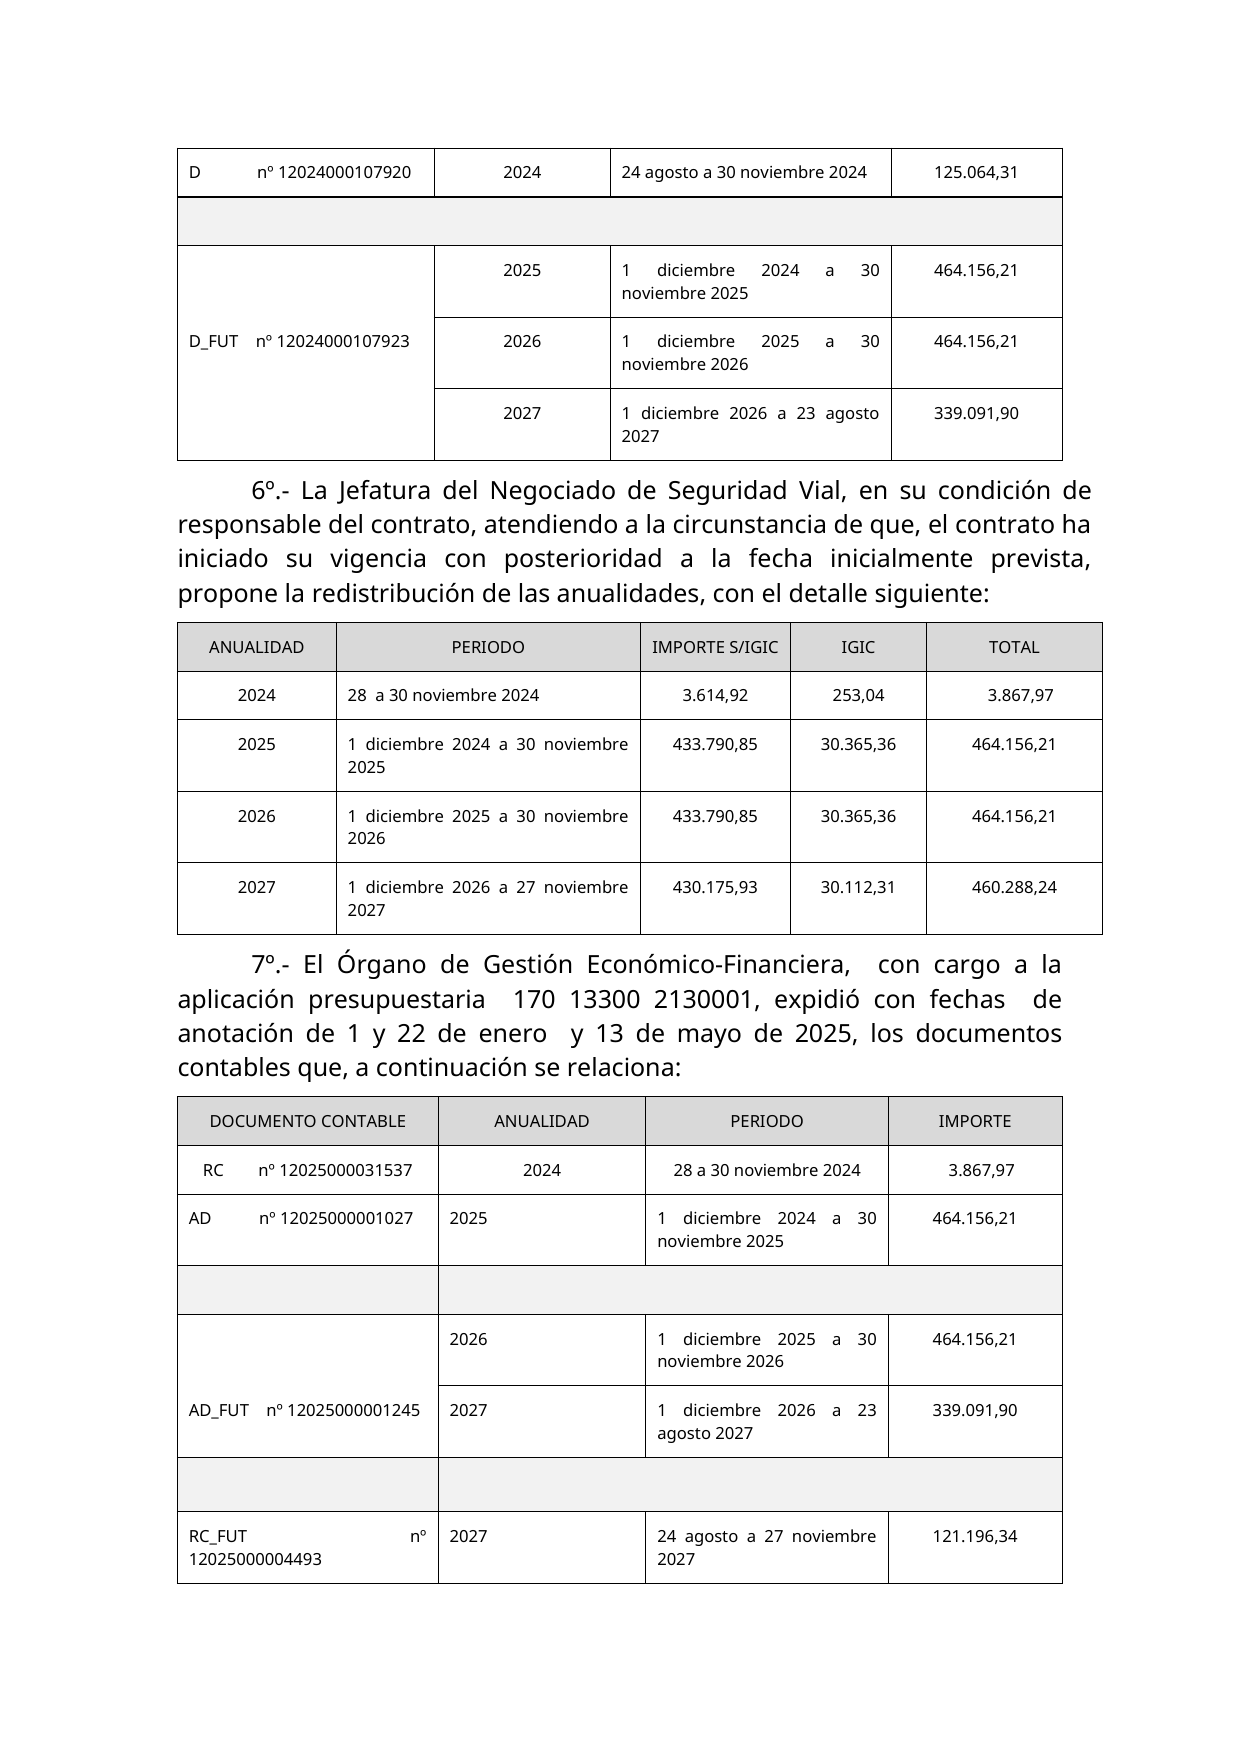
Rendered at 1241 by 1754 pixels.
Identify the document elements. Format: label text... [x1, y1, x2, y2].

table_cell 2024 [178, 672, 336, 719]
table_cell 1 diciembre 2024 a 30 noviembre 2025 [337, 720, 640, 791]
table_cell 2026 [178, 792, 336, 862]
table_header ANUALIDAD [439, 1097, 645, 1145]
table_cell 433.790,85 [641, 792, 790, 862]
table_cell 253,04 [791, 672, 926, 719]
table_cell [178, 246, 434, 317]
table_cell 2026 [439, 1315, 645, 1385]
table_cell 1 diciembre 2025 a 30 noviembre 2026 [611, 318, 891, 388]
table_cell 1 diciembre 2026 a 23 agosto 2027 [646, 1386, 888, 1457]
table_header PERIODO [646, 1097, 888, 1145]
table_cell [891, 198, 1062, 245]
table_cell [178, 1266, 438, 1314]
table_cell 464.156,21 [889, 1315, 1062, 1385]
table_cell RC_FUT nº 12025000004493 [178, 1512, 438, 1582]
table_header DOCUMENTO CONTABLE [178, 1097, 438, 1145]
table_header TOTAL [927, 623, 1102, 671]
table_cell 1 diciembre 2024 a 30 noviembre 2025 [646, 1195, 888, 1265]
table_cell 339.091,90 [892, 389, 1062, 459]
table_cell 3.867,97 [927, 672, 1102, 719]
table_cell AD nº 12025000001027 [178, 1195, 438, 1265]
table_cell 430.175,93 [641, 863, 790, 934]
text 7º.- El Órgano de Gestión Económico-Financiera, con cargo a la aplicación presupuestaria 170 13300 2130001, expidió con fechas de anotación de 1 y 22 de enero y 13 de mayo de 2025, los documentos contables que, a continuación se relaciona: [177, 947, 1063, 1083]
table_cell [178, 388, 434, 459]
table_cell [439, 1458, 646, 1511]
table_cell 2027 [435, 389, 610, 459]
table_cell 339.091,90 [889, 1386, 1062, 1457]
table_cell 2025 [178, 720, 336, 791]
table_cell [178, 1315, 438, 1385]
table_cell [888, 1266, 1062, 1314]
table_cell 28 a 30 noviembre 2024 [337, 672, 640, 719]
table_cell 464.156,21 [892, 246, 1062, 317]
table_cell [178, 1458, 438, 1511]
table_cell 24 agosto a 30 noviembre 2024 [611, 149, 891, 196]
table_cell 1 diciembre 2026 a 27 noviembre 2027 [337, 863, 640, 934]
table_header IMPORTE [889, 1097, 1062, 1145]
table_cell [610, 198, 891, 245]
table_cell 3.867,97 [889, 1146, 1062, 1193]
table_cell 121.196,34 [889, 1512, 1062, 1582]
table_cell 2027 [178, 863, 336, 934]
table_cell 1 diciembre 2026 a 23 agosto 2027 [611, 389, 891, 459]
table_cell 1 diciembre 2025 a 30 noviembre 2026 [337, 792, 640, 862]
table_cell 2024 [435, 149, 610, 196]
table_header ANUALIDAD [178, 623, 336, 671]
table_cell 3.614,92 [641, 672, 790, 719]
table_cell [888, 1458, 1062, 1511]
table_cell 2025 [439, 1195, 645, 1265]
table_cell 460.288,24 [927, 863, 1102, 934]
table_header IGIC [791, 623, 926, 671]
table_cell [646, 1266, 888, 1314]
table_cell 24 agosto a 27 noviembre 2027 [646, 1512, 888, 1582]
table_cell 464.156,21 [892, 318, 1062, 388]
table_cell [646, 1458, 888, 1511]
table_cell 464.156,21 [927, 792, 1102, 862]
text 6º.- La Jefatura del Negociado de Seguridad Vial, en su condición de responsable del contrato, atendiendo a la circunstancia de que, el contrato ha iniciado su vigencia con posterioridad a la fecha inicialmente prevista, propone la redistribución de las anualidades, con el detalle siguiente: [177, 473, 1093, 609]
table_cell [178, 198, 434, 245]
table_cell 30.365,36 [791, 720, 926, 791]
table_cell [439, 1266, 646, 1314]
table_cell 2027 [439, 1386, 645, 1457]
table_cell 464.156,21 [889, 1195, 1062, 1265]
table_cell 2026 [435, 318, 610, 388]
table_header IMPORTE S/IGIC [641, 623, 790, 671]
table_cell 30.112,31 [791, 863, 926, 934]
table_cell 464.156,21 [927, 720, 1102, 791]
table_cell 2024 [439, 1146, 645, 1193]
table_cell 2025 [435, 246, 610, 317]
table_cell 125.064,31 [892, 149, 1062, 196]
table_cell D nº 12024000107920 [178, 149, 434, 196]
table_cell [434, 198, 610, 245]
table_cell AD_FUT nº 12025000001245 [178, 1385, 438, 1457]
table_cell 1 diciembre 2025 a 30 noviembre 2026 [646, 1315, 888, 1385]
table_cell D_FUT nº 12024000107923 [178, 317, 434, 388]
table_cell 2027 [439, 1512, 645, 1582]
table_cell 30.365,36 [791, 792, 926, 862]
table_cell 433.790,85 [641, 720, 790, 791]
table_cell RC nº 12025000031537 [178, 1146, 438, 1193]
table_header PERIODO [337, 623, 640, 671]
table_cell 1 diciembre 2024 a 30 noviembre 2025 [611, 246, 891, 317]
table_cell 28 a 30 noviembre 2024 [646, 1146, 888, 1193]
